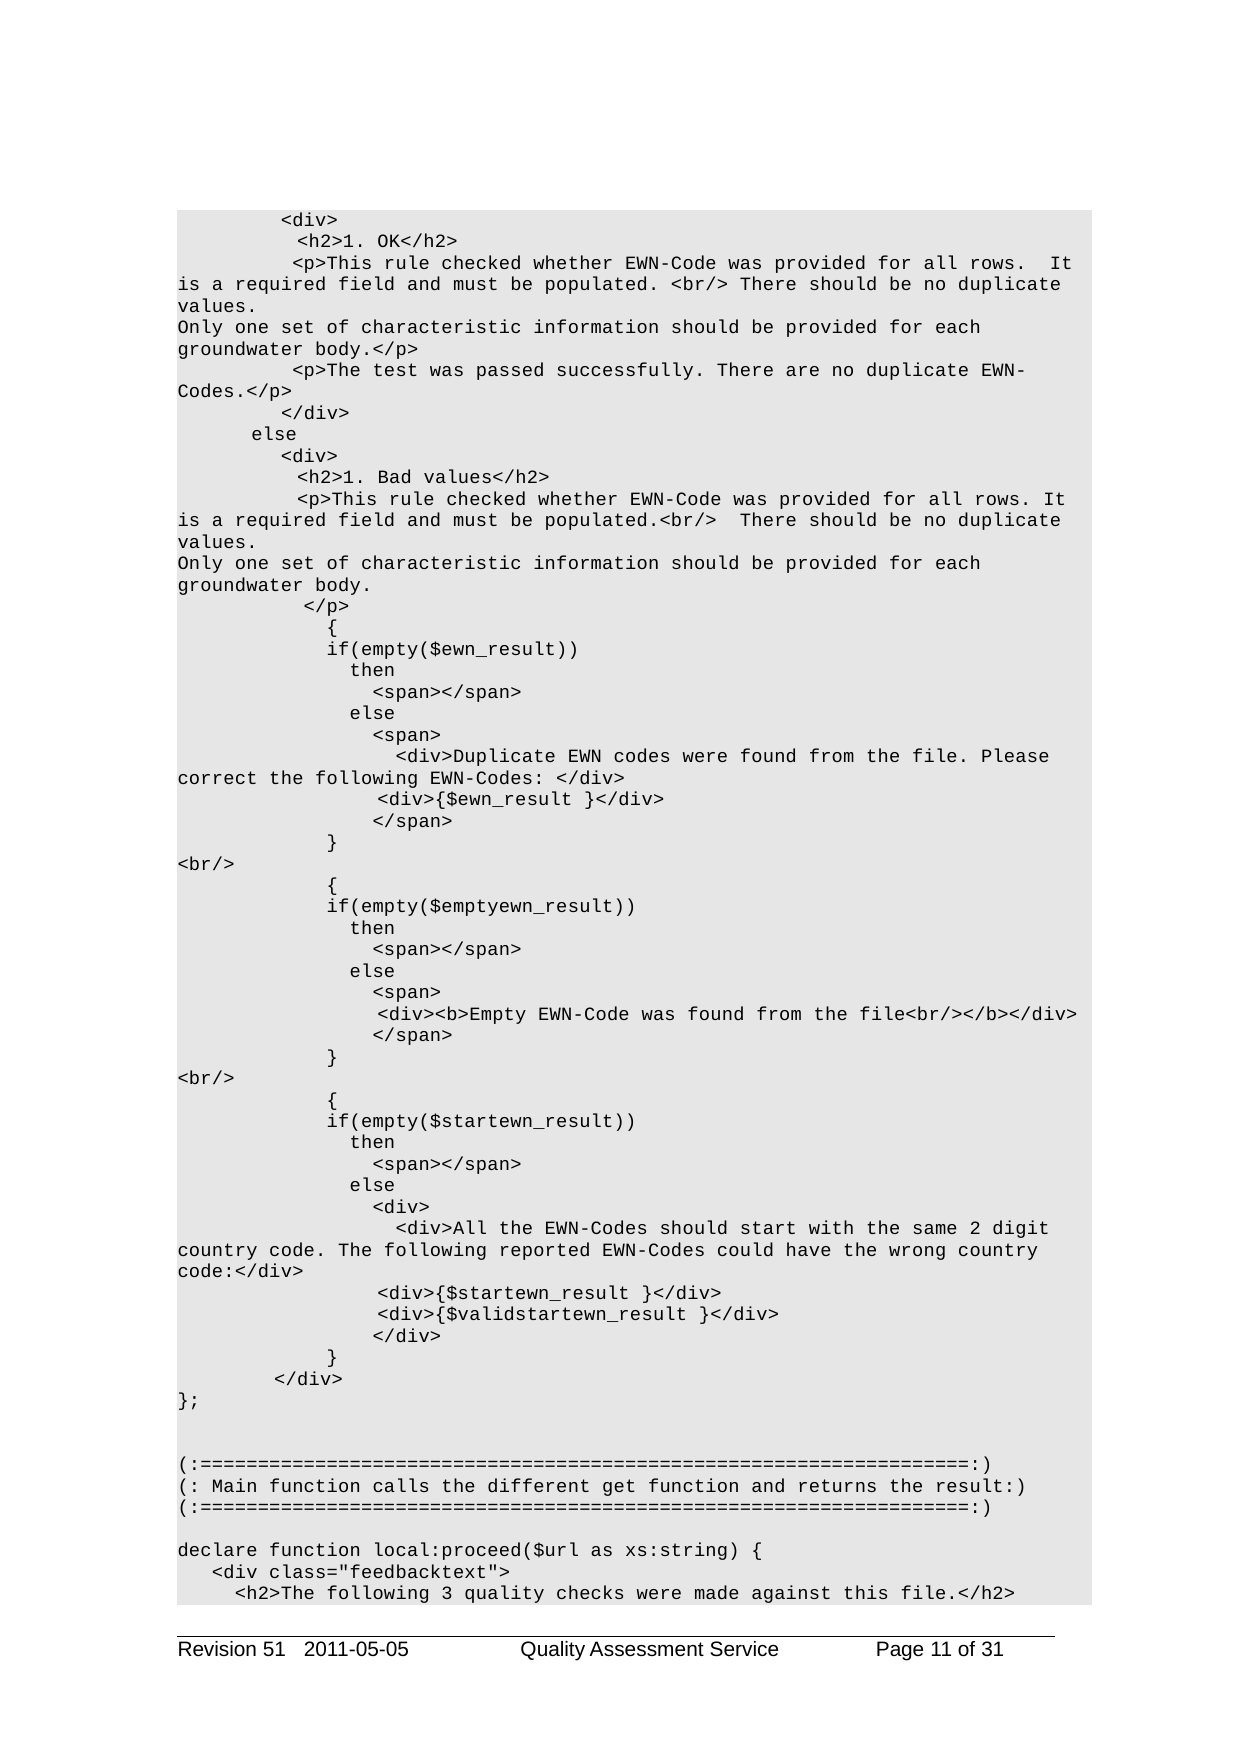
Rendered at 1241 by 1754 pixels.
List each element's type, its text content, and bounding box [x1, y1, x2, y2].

list <h2>The following 3 quality checks were made against this file.</h2> [177, 1583, 1092, 1605]
list } [177, 1347, 1092, 1369]
list <span> [177, 725, 1092, 747]
list </div> [177, 1369, 1092, 1390]
list <h2>1. OK</h2> [177, 232, 1092, 253]
list (: Main function calls the different get function and returns the result:) [177, 1476, 1092, 1498]
list (:===================================================================:) [177, 1498, 1092, 1519]
list <div>{$validstartewn_result }</div> [177, 1304, 1092, 1326]
list <div> [177, 446, 1092, 468]
list Only one set of characteristic information should be provided for each groundwater body. [177, 553, 1092, 596]
list then [177, 1133, 1092, 1154]
list <span></span> [177, 1154, 1092, 1176]
list }; [177, 1390, 1092, 1412]
list <p>This rule checked whether EWN-Code was provided for all rows. It is a required field and must be populated.<br/> There should be no duplicate values. [177, 489, 1092, 553]
list </p> [177, 596, 1092, 618]
list then [177, 661, 1092, 682]
list <span></span> [177, 940, 1092, 961]
list <br/> [177, 1068, 1092, 1090]
list then [177, 918, 1092, 940]
list { [177, 1090, 1092, 1111]
list else [177, 704, 1092, 725]
list Only one set of characteristic information should be provided for each groundwater body.</p> [177, 317, 1092, 360]
list </span> [177, 1026, 1092, 1047]
list <div> [177, 1197, 1092, 1219]
list <div> [177, 210, 1092, 232]
list if(empty($emptyewn_result)) [177, 897, 1092, 918]
list (:===================================================================:) [177, 1455, 1092, 1476]
list declare function local:proceed($url as xs:string) { [177, 1541, 1092, 1562]
list <span></span> [177, 682, 1092, 704]
list <span> [177, 983, 1092, 1004]
list else [177, 425, 1092, 446]
list </div> [177, 1326, 1092, 1347]
list if(empty($startewn_result)) [177, 1111, 1092, 1133]
list else [177, 1176, 1092, 1197]
list <p>This rule checked whether EWN-Code was provided for all rows. It is a required field and must be populated. <br/> There should be no duplicate values. [177, 253, 1092, 317]
list <div><b>Empty EWN-Code was found from the file<br/></b></div> [177, 1004, 1092, 1026]
list <div>Duplicate EWN codes were found from the file. Please correct the following EWN-Codes: </div> [177, 747, 1092, 789]
list if(empty($ewn_result)) [177, 639, 1092, 661]
list { [177, 875, 1092, 897]
list <div class="feedbacktext"> [177, 1562, 1092, 1583]
list { [177, 618, 1092, 639]
list } [177, 832, 1092, 854]
list </div> [177, 403, 1092, 425]
list else [177, 961, 1092, 983]
list } [177, 1047, 1092, 1068]
list <p>The test was passed successfully. There are no duplicate EWN-Codes.</p> [177, 360, 1092, 403]
list <h2>1. Bad values</h2> [177, 468, 1092, 489]
list <br/> [177, 854, 1092, 875]
list </span> [177, 811, 1092, 832]
list <div>All the EWN-Codes should start with the same 2 digit country code. The following reported EWN-Codes could have the wrong country code:</div> [177, 1219, 1092, 1283]
list <div>{$startewn_result }</div> [177, 1283, 1092, 1304]
list <div>{$ewn_result }</div> [177, 789, 1092, 811]
